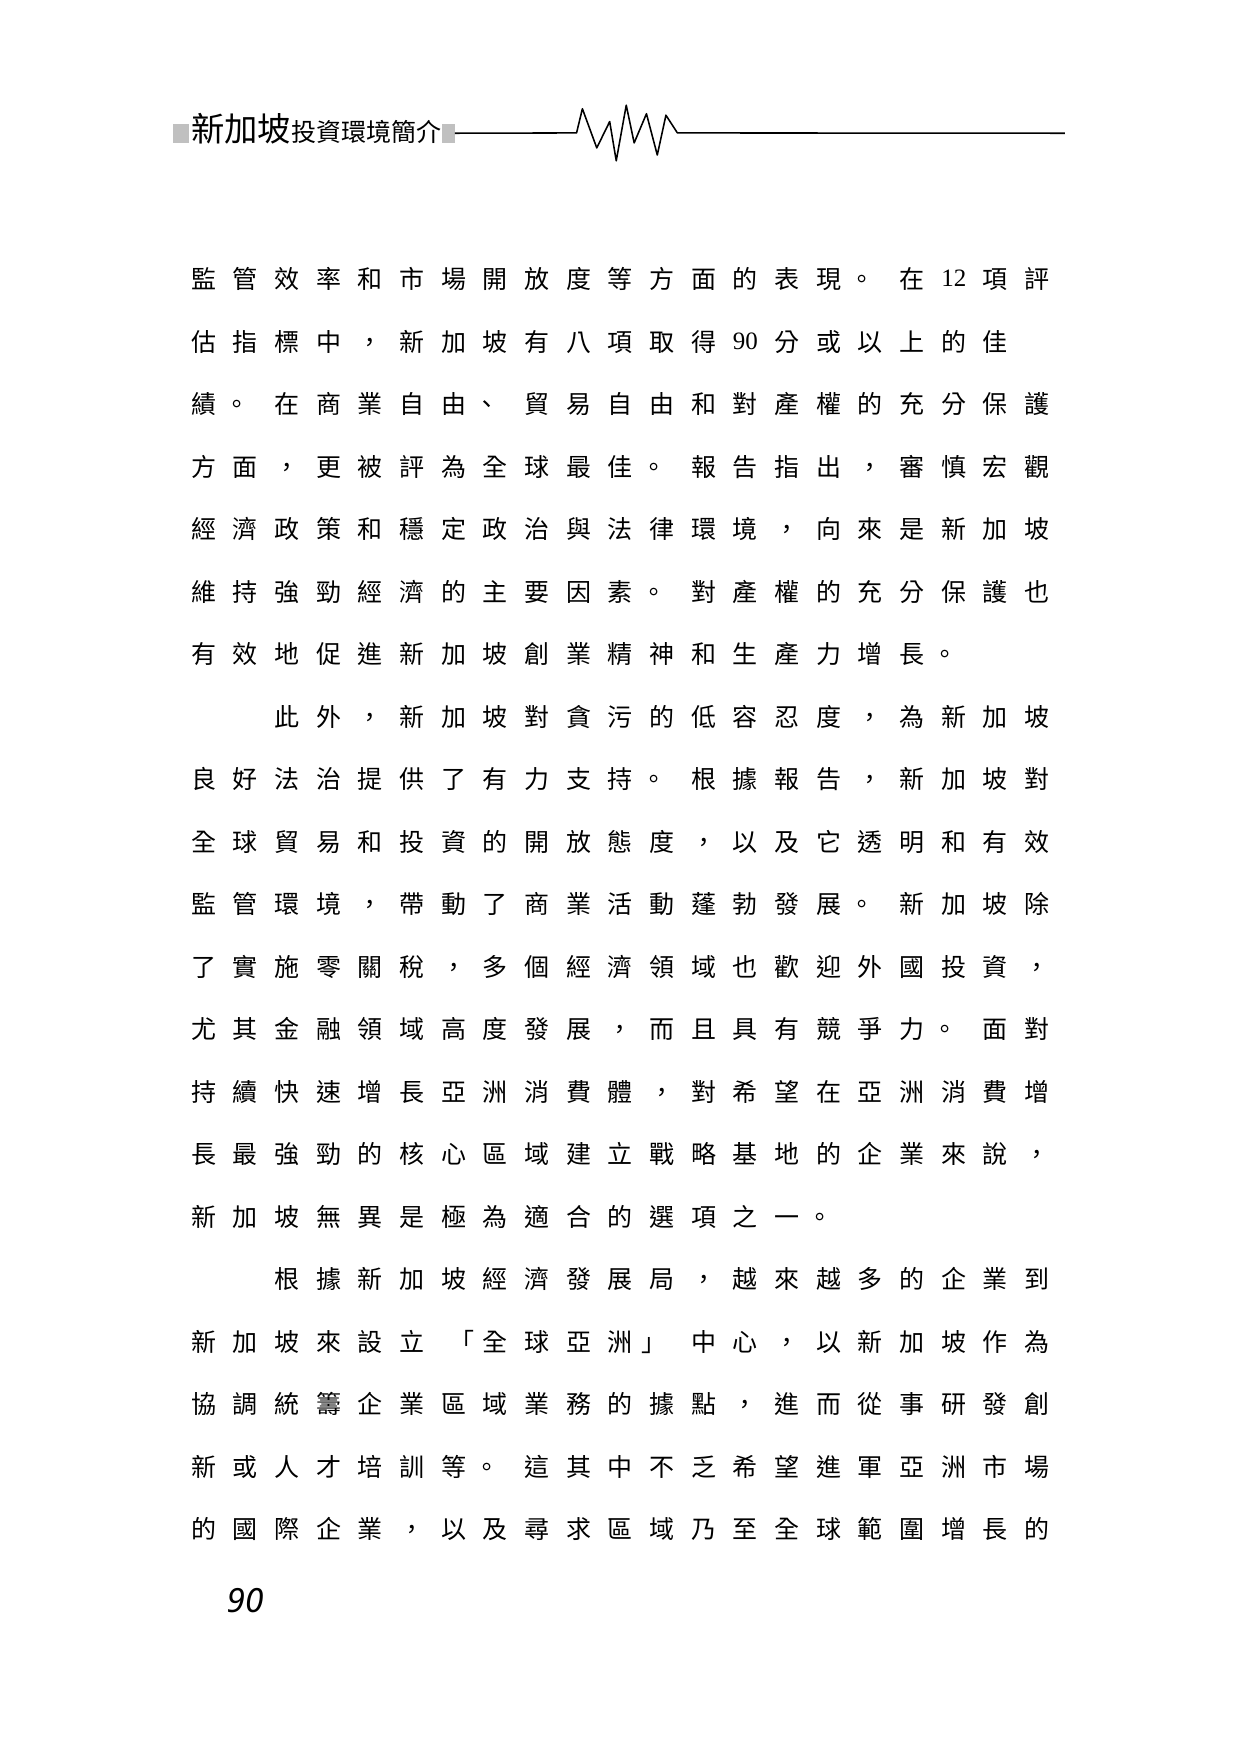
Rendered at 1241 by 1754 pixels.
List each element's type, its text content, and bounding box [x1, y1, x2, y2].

text 根據新加坡經濟發展局，越來越多的企業到新加坡來設立「全球亞洲」中心，以新加坡作為協調統籌企業區域業務的據點，進而從事研發創新或人才培訓等。這其中不乏希望進軍亞洲市場的國際企業，以及尋求區域乃至全球範圍增長的 [183, 1236, 1058, 1549]
text 監管效率和市場開放度等方面的表現。在12項評估指標中，新加坡有八項取得90分或以上的佳績。在商業自由、貿易自由和對產權的充分保護方面，更被評為全球最佳。報告指出，審慎宏觀經濟政策和穩定政治與法律環境，向來是新加坡維持強勁經濟的主要因素。對產權的充分保護也有效地促進新加坡創業精神和生產力增長。 [183, 236, 1058, 674]
text 此外，新加坡對貪污的低容忍度，為新加坡良好法治提供了有力支持。根據報告，新加坡對全球貿易和投資的開放態度，以及它透明和有效監管環境，帶動了商業活動蓬勃發展。新加坡除了實施零關稅，多個經濟領域也歡迎外國投資，尤其金融領域高度發展，而且具有競爭力。面對持續快速增長亞洲消費體，對希望在亞洲消費增長最強勁的核心區域建立戰略基地的企業來說，新加坡無異是極為適合的選項之一。 [183, 674, 1058, 1236]
